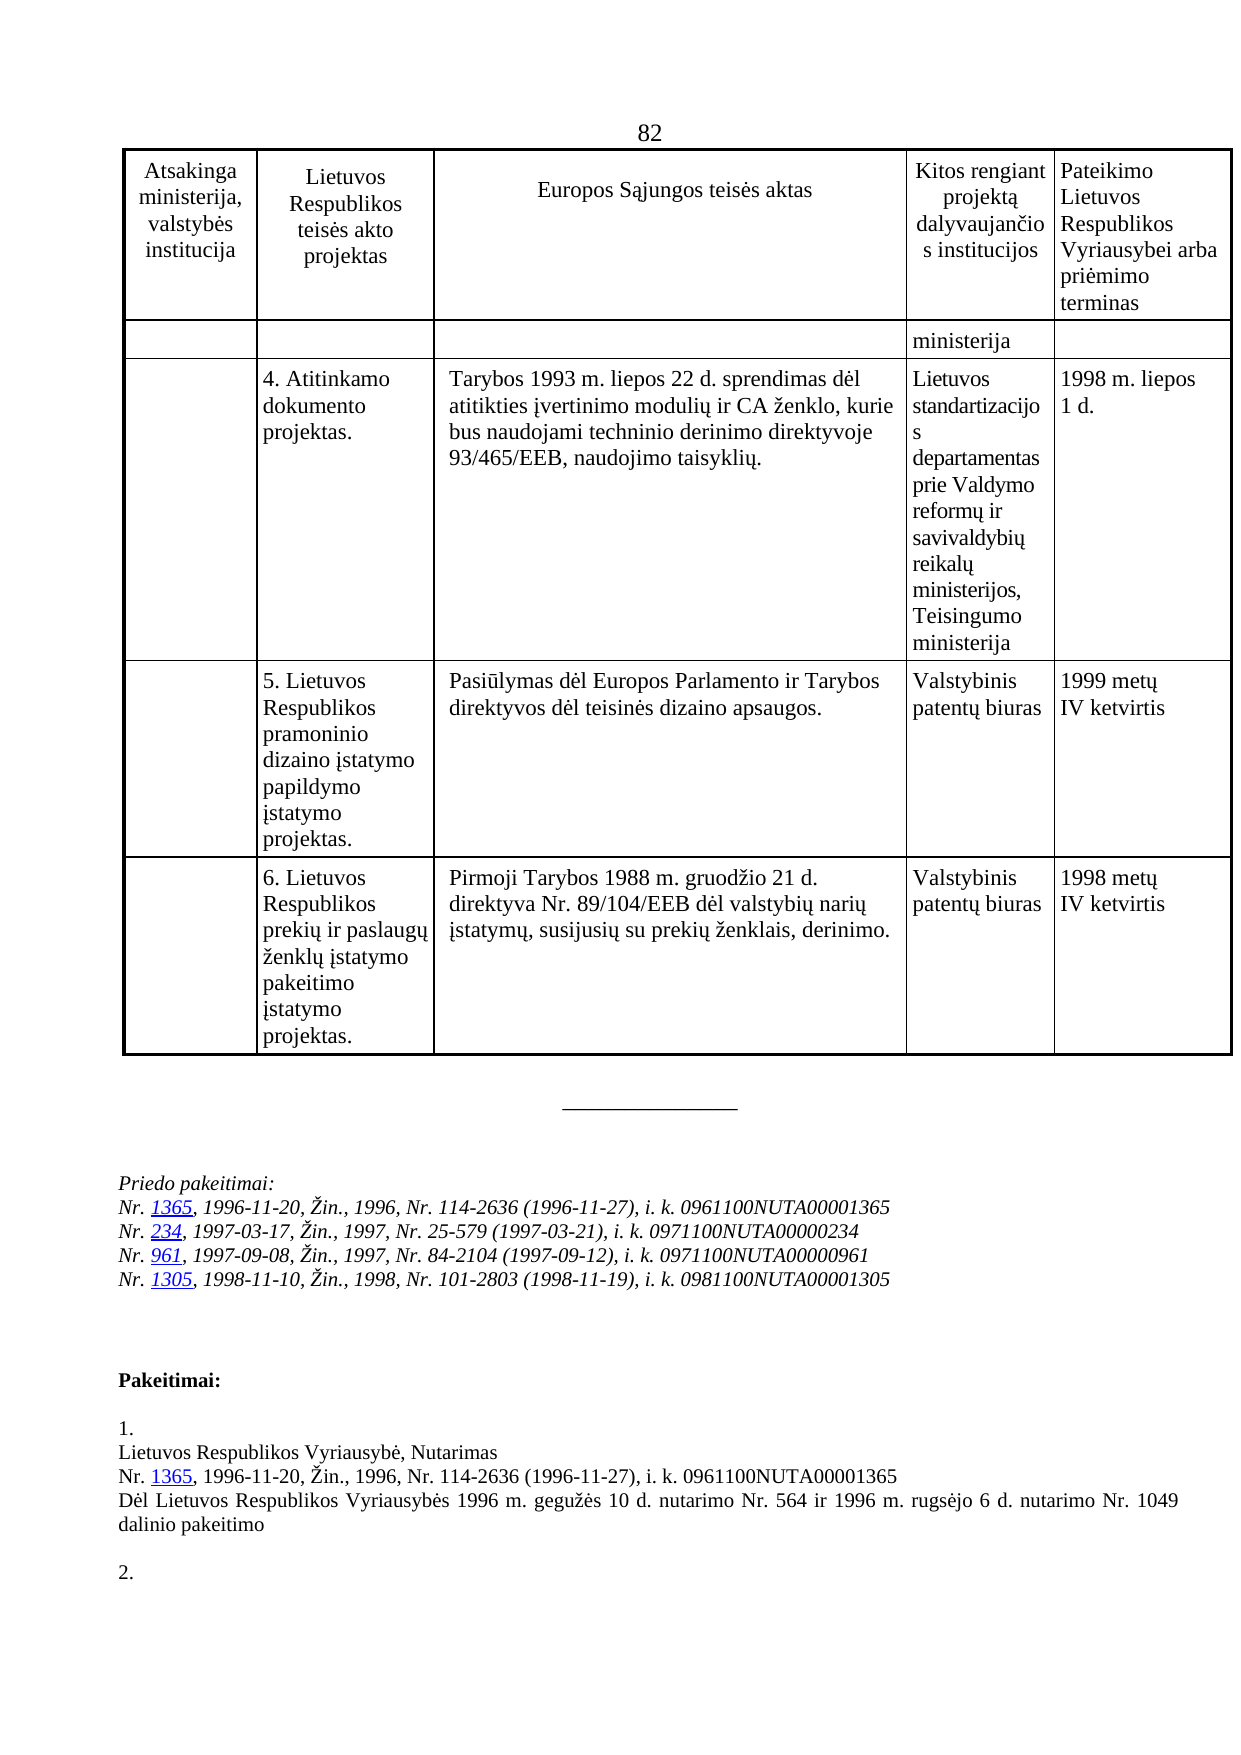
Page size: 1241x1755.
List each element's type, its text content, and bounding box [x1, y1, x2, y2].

table_cell Valstybinis patentų biuras [907, 661, 1054, 856]
table_header Lietuvos Respublikos teisės akto projektas [258, 151, 433, 319]
table_cell Pirmoji Tarybos 1988 m. gruodžio 21 d. direktyva Nr. 89/104/EEB dėl valstybių narių įstatymų, susijusių su prekių ženklais, derinimo. [435, 858, 906, 1052]
table_cell 1998 metų IV ketvirtis [1055, 858, 1230, 1052]
text Nr. 234, 1997-03-17, Žin., 1997, Nr. 25-579 (1997-03-21), i. k. 0971100NUTA00000234 [118, 1219, 1181, 1243]
table_cell [126, 661, 256, 856]
table_cell [435, 321, 906, 358]
table_cell Valstybinis patentų biuras [907, 858, 1054, 1052]
table_header Atsakinga ministerija, valstybės institucija [126, 151, 256, 319]
table_cell ministerija [907, 321, 1054, 358]
table_cell Pasiūlymas dėl Europos Parlamento ir Tarybos direktyvos dėl teisinės dizaino apsaugos. [435, 661, 906, 856]
text ______________ [118, 1084, 1181, 1113]
table_cell Lietuvos standartizacijos departamentas prie Valdymo reformų ir savivaldybių reikalų ministerijos, Teisingumo ministerija [907, 359, 1054, 659]
table_header Pateikimo Lietuvos Respublikos Vyriausybei arba priėmimo terminas [1055, 151, 1230, 319]
table_cell 5. Lietuvos Respublikos pramoninio dizaino įstatymo papildymo įstatymo projektas. [258, 661, 433, 856]
table_cell 4. Atitinkamo dokumento projektas. [258, 359, 433, 659]
table_cell [258, 321, 433, 358]
table_header Kitos rengiant projektą dalyvaujančios institucijos [907, 151, 1054, 319]
text Nr. 1365, 1996-11-20, Žin., 1996, Nr. 114-2636 (1996-11-27), i. k. 0961100NUTA00001365 [118, 1194, 1181, 1219]
table_cell 1999 metų IV ketvirtis [1055, 661, 1230, 856]
text Priedo pakeitimai: [118, 1171, 1181, 1194]
table_cell [126, 359, 256, 659]
text Nr. 961, 1997-09-08, Žin., 1997, Nr. 84-2104 (1997-09-12), i. k. 0971100NUTA00000961 [118, 1243, 1181, 1267]
table_cell [1055, 321, 1230, 358]
text 1. [118, 1416, 1181, 1440]
text Lietuvos Respublikos Vyriausybė, Nutarimas [118, 1440, 1181, 1464]
table_cell 6. Lietuvos Respublikos prekių ir paslaugų ženklų įstatymo pakeitimo įstatymo projektas. [258, 858, 433, 1052]
text Dėl Lietuvos Respublikos Vyriausybės 1996 m. gegužės 10 d. nutarimo Nr. 564 ir 1996 m. rugsėjo 6 d. nutarimo Nr. 1049 dalinio pakeitimo [118, 1488, 1181, 1536]
table_cell [126, 858, 256, 1052]
text Nr. 1365, 1996-11-20, Žin., 1996, Nr. 114-2636 (1996-11-27), i. k. 0961100NUTA00001365 [118, 1464, 1181, 1488]
text 2. [118, 1560, 1181, 1584]
table_header Europos Sąjungos teisės aktas [435, 151, 906, 319]
table_cell [126, 321, 256, 358]
table_cell 1998 m. liepos 1 d. [1055, 359, 1230, 659]
text Pakeitimai: [118, 1368, 1181, 1392]
text Nr. 1305, 1998-11-10, Žin., 1998, Nr. 101-2803 (1998-11-19), i. k. 0981100NUTA00001305 [118, 1267, 1181, 1291]
table_cell Tarybos 1993 m. liepos 22 d. sprendimas dėl atitikties įvertinimo modulių ir CA ženklo, kurie bus naudojami techninio derinimo direktyvoje 93/465/EEB, naudojimo taisyklių. [435, 359, 906, 659]
